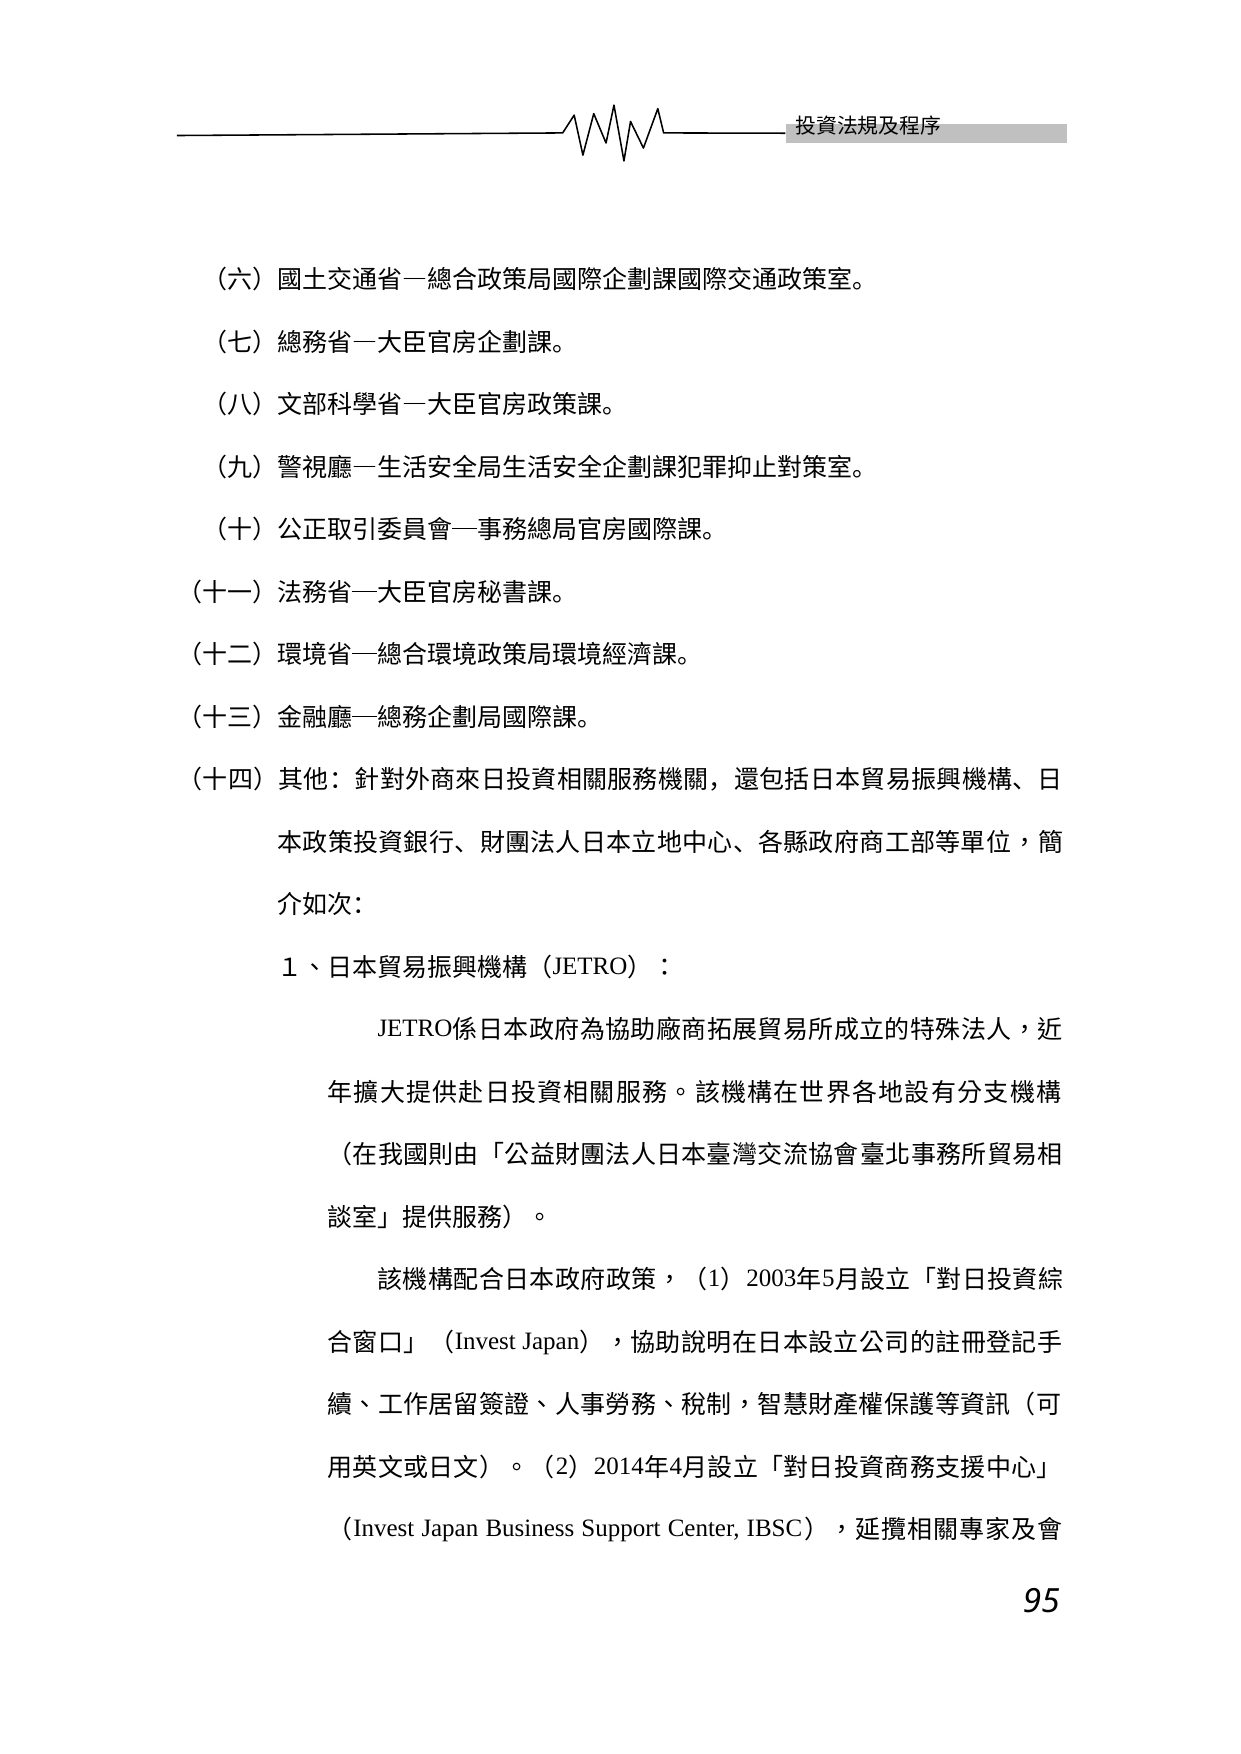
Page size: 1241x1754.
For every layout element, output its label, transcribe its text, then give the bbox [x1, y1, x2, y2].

text （七）總務省—大臣官房企劃課。 [202, 299, 1063, 361]
text （十二）環境省─總合環境政策局環境經濟課。 [177, 611, 1063, 674]
text １、日本貿易振興機構（JETRO）： [277, 924, 1063, 986]
text （六）國土交通省—總合政策局國際企劃課國際交通政策室。 [202, 236, 1063, 299]
text （八）文部科學省—大臣官房政策課。 [202, 361, 1063, 424]
text （十四）其他：針對外商來日投資相關服務機關，還包括日本貿易振興機構、日本政策投資銀行、財團法人日本立地中心、各縣政府商工部等單位，簡介如次： [177, 736, 1063, 924]
text 該機構配合日本政府政策，（1）2003年5月設立「對日投資綜合窗口」（Invest Japan），協助說明在日本設立公司的註冊登記手續、工作居留簽證、人事勞務、稅制，智慧財產權保護等資訊（可用英文或日文）。（2）2014年4月設立「對日投資商務支援中心」（Invest Japan Business Support Center, IBSC），延攬相關專家及會 [327, 1236, 1063, 1549]
text （十三）金融廳─總務企劃局國際課。 [177, 674, 1063, 736]
text （十）公正取引委員會─事務總局官房國際課。 [202, 486, 1063, 549]
text （九）警視廳—生活安全局生活安全企劃課犯罪抑止對策室。 [202, 424, 1063, 486]
text （十一）法務省─大臣官房秘書課。 [177, 549, 1063, 611]
text JETRO係日本政府為協助廠商拓展貿易所成立的特殊法人，近年擴大提供赴日投資相關服務。該機構在世界各地設有分支機構（在我國則由「公益財團法人日本臺灣交流協會臺北事務所貿易相談室」提供服務）。 [327, 986, 1063, 1236]
